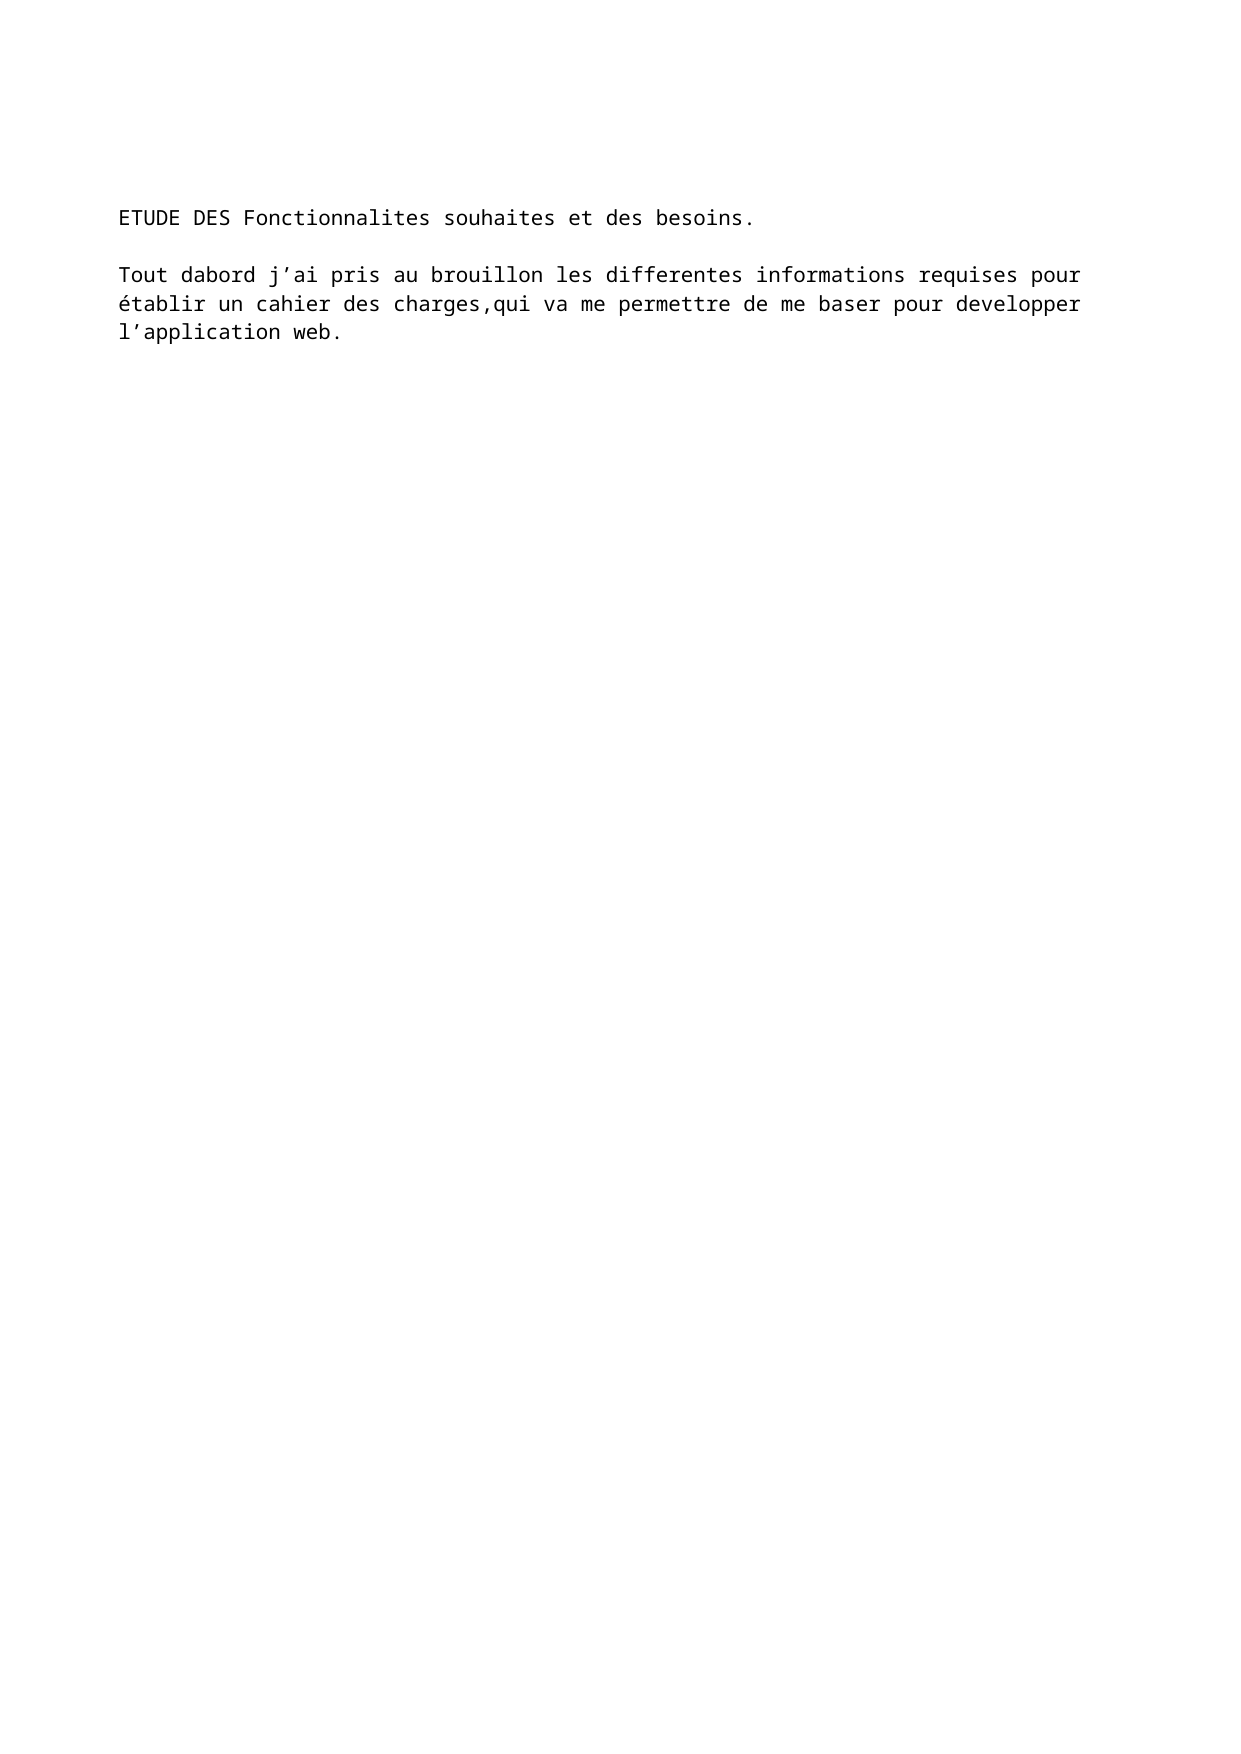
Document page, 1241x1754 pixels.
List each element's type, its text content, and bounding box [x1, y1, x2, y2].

text Tout dabord j’ai pris au brouillon les differentes informations requises pour établir un cahier des charges,qui va me permettre de me baser pour developper l’application web. [118, 260, 1122, 346]
text ETUDE DES Fonctionnalites souhaites et des besoins. [118, 203, 1122, 232]
